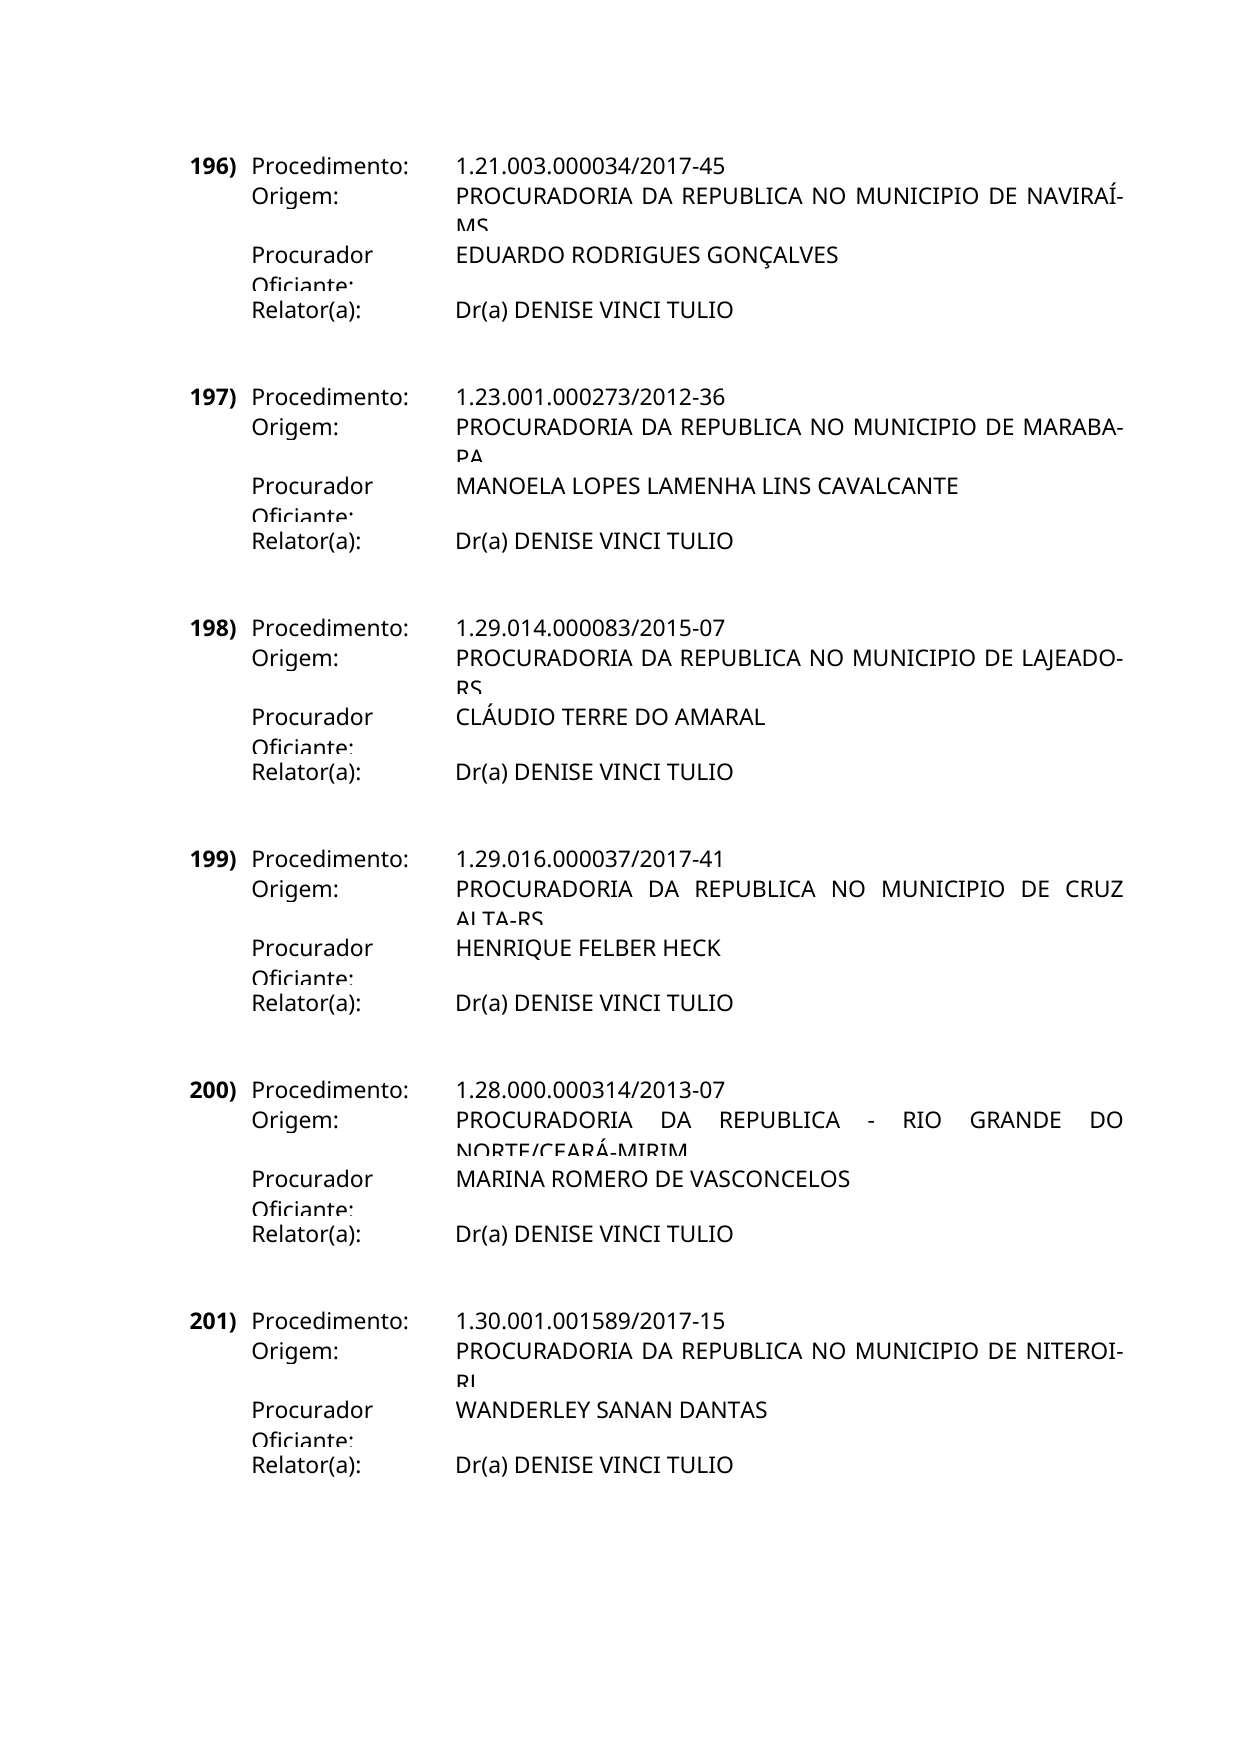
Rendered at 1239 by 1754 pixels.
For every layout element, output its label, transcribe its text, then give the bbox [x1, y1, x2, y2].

table_cell [0, 1386, 189, 1394]
table_cell [1125, 209, 1239, 231]
table_cell PROCURADORIA DA REPUBLICA NO MUNICIPIO DE LAJEADO-RS [455, 642, 1124, 693]
table_cell [0, 324, 189, 381]
table_cell [455, 462, 1124, 469]
table_cell MANOELA LOPES LAMENHA LINS CAVALCANTE [455, 470, 1124, 521]
table_cell [0, 756, 189, 786]
table_cell EDUARDO RODRIGUES GONÇALVES [455, 239, 1124, 289]
table_cell [0, 525, 189, 555]
table_header Relator(a): [251, 756, 455, 785]
table_cell [0, 1074, 189, 1103]
table_cell Origem: [251, 1335, 455, 1364]
table_cell [0, 612, 189, 641]
table_cell [0, 1017, 189, 1074]
table_cell [0, 1449, 189, 1479]
table_cell [1125, 381, 1239, 409]
table_cell [455, 1155, 1124, 1163]
table_cell [0, 555, 189, 612]
table_cell PROCURADORIA DA REPUBLICA NO MUNICIPIO DE NITEROI-RJ [455, 1335, 1124, 1386]
table_cell [251, 209, 455, 231]
table_cell 200) [189, 1074, 251, 1103]
table_cell [1125, 1218, 1239, 1248]
table_cell [189, 525, 251, 555]
table_cell [189, 924, 251, 932]
table_cell [189, 1364, 251, 1386]
table_cell [189, 873, 251, 902]
table_cell Procedimento: [251, 612, 455, 641]
table_cell [189, 440, 251, 462]
table_cell [1125, 470, 1239, 521]
table_cell [251, 324, 455, 381]
table_cell [1125, 440, 1239, 462]
table_cell 1.28.000.000314/2013-07 [455, 1074, 1124, 1103]
table_cell [1125, 902, 1239, 924]
table_cell CLÁUDIO TERRE DO AMARAL [455, 701, 1124, 752]
table_cell [0, 1364, 189, 1386]
table_header Dr(a) DENISE VINCI TULIO [455, 756, 1122, 785]
table_cell Procedimento: [251, 150, 455, 178]
table_cell [251, 1017, 455, 1074]
table_cell 1.23.001.000273/2012-36 [455, 381, 1124, 409]
table_header Dr(a) DENISE VINCI TULIO [455, 987, 1122, 1016]
table_header Relator(a): [251, 1449, 455, 1478]
table_cell [0, 1305, 189, 1334]
table_cell [1125, 1248, 1239, 1305]
table_cell [1125, 756, 1239, 786]
table_cell [1125, 932, 1239, 983]
table_header [455, 0, 1124, 150]
table_cell [189, 786, 251, 843]
table_cell [0, 932, 189, 983]
table_cell [0, 843, 189, 872]
table_cell [455, 1017, 1124, 1074]
table_cell [1125, 555, 1239, 612]
table_cell [0, 1394, 189, 1445]
table_cell PROCURADORIA DA REPUBLICA NO MUNICIPIO DE MARABA-PA [455, 411, 1124, 462]
table_cell [189, 294, 251, 324]
table_cell [0, 470, 189, 521]
table_cell [1125, 239, 1239, 289]
table_cell [0, 1155, 189, 1163]
table_cell Origem: [251, 1104, 455, 1133]
table_cell [1125, 987, 1239, 1017]
table_cell [251, 1248, 455, 1305]
table_cell [0, 411, 189, 439]
table_cell [0, 1248, 189, 1305]
table_cell [0, 902, 189, 924]
table_header Relator(a): [251, 294, 455, 323]
table_cell [0, 209, 189, 231]
table_cell [0, 693, 189, 701]
table_cell 198) [189, 612, 251, 641]
table_cell Procedimento: [251, 1305, 455, 1334]
table_cell [0, 1335, 189, 1364]
table_cell [189, 324, 251, 381]
table_cell [1125, 1017, 1239, 1074]
table_cell PROCURADORIA DA REPUBLICA NO MUNICIPIO DE NAVIRAÍ-MS [455, 180, 1124, 231]
table_cell [251, 1155, 455, 1163]
table_cell [455, 1386, 1124, 1394]
table_cell [1125, 924, 1239, 932]
table_header Dr(a) DENISE VINCI TULIO [455, 1449, 1122, 1478]
table_cell [251, 786, 455, 843]
table_cell [455, 1248, 1124, 1305]
table_cell [251, 555, 455, 612]
table_cell 201) [189, 1305, 251, 1334]
table_cell Procedimento: [251, 843, 455, 872]
table_cell [189, 701, 251, 752]
table_cell [0, 180, 189, 208]
table_header [1125, 0, 1239, 150]
table_cell [189, 1218, 251, 1248]
table_cell Procurador Oficiante: [251, 1163, 455, 1215]
table_cell [189, 1386, 251, 1394]
table_cell [1125, 231, 1239, 238]
table_cell [189, 239, 251, 289]
table_cell [189, 231, 251, 238]
table_cell [189, 987, 251, 1017]
table_cell [251, 902, 455, 924]
table_cell Origem: [251, 873, 455, 902]
table_cell Procurador Oficiante: [251, 239, 455, 291]
table_cell Origem: [251, 180, 455, 208]
table_cell [189, 1017, 251, 1074]
table_cell [189, 902, 251, 924]
table_cell [0, 381, 189, 409]
table_cell [0, 1133, 189, 1155]
table_cell [189, 1394, 251, 1445]
table_header Relator(a): [251, 987, 455, 1016]
table_cell [189, 693, 251, 701]
table_cell Procurador Oficiante: [251, 470, 455, 522]
table_cell [251, 1386, 455, 1394]
table_cell [251, 462, 455, 469]
table_cell [1125, 294, 1239, 324]
table_cell Procurador Oficiante: [251, 701, 455, 753]
table_cell [0, 440, 189, 462]
table_cell [189, 1449, 251, 1479]
table_cell [1125, 150, 1239, 178]
table_cell [1125, 525, 1239, 555]
table_header [189, 0, 251, 150]
table_cell [1125, 1394, 1239, 1445]
table_cell [189, 462, 251, 469]
table_cell [251, 924, 455, 932]
table_cell [0, 671, 189, 693]
table_cell Procedimento: [251, 1074, 455, 1103]
table_cell [1125, 843, 1239, 872]
table_cell [1125, 1133, 1239, 1155]
table_cell Procedimento: [251, 381, 455, 409]
table_cell [0, 873, 189, 902]
table_header Dr(a) DENISE VINCI TULIO [455, 294, 1122, 323]
table_cell Origem: [251, 411, 455, 439]
table_header [0, 0, 189, 150]
table_cell 196) [189, 150, 251, 178]
table_cell PROCURADORIA DA REPUBLICA NO MUNICIPIO DE CRUZ ALTA-RS [455, 873, 1124, 924]
table_cell [189, 1335, 251, 1364]
table_cell [1125, 612, 1239, 641]
table_cell [189, 209, 251, 231]
table_cell [251, 440, 455, 462]
table_cell [1125, 411, 1239, 439]
table_cell 1.21.003.000034/2017-45 [455, 150, 1124, 178]
table_cell [251, 671, 455, 693]
table_cell [0, 987, 189, 1017]
table_cell [189, 1155, 251, 1163]
table_cell [455, 693, 1124, 701]
table_cell [0, 924, 189, 932]
table_cell [189, 642, 251, 671]
table_cell [1125, 671, 1239, 693]
table_cell [455, 924, 1124, 932]
table_cell [455, 786, 1124, 843]
table_cell [0, 294, 189, 324]
table_cell [0, 462, 189, 469]
table_cell 199) [189, 843, 251, 872]
table_cell [0, 1104, 189, 1133]
table_header Dr(a) DENISE VINCI TULIO [455, 525, 1122, 554]
table_header Relator(a): [251, 525, 455, 554]
table_cell [1125, 1155, 1239, 1163]
table_cell [189, 1163, 251, 1214]
table_cell [189, 1133, 251, 1155]
table_cell [0, 786, 189, 843]
table_cell [251, 1364, 455, 1386]
table_cell [1125, 180, 1239, 208]
table_cell [1125, 1104, 1239, 1133]
table_cell [455, 555, 1124, 612]
table_cell 197) [189, 381, 251, 409]
table_cell [251, 231, 455, 238]
table_cell [251, 1133, 455, 1155]
table_cell [1125, 1163, 1239, 1214]
table_cell [189, 180, 251, 208]
table_cell [0, 642, 189, 671]
table_cell WANDERLEY SANAN DANTAS [455, 1394, 1124, 1445]
table_cell [189, 932, 251, 983]
table_header Dr(a) DENISE VINCI TULIO [455, 1218, 1122, 1247]
table_cell 1.30.001.001589/2017-15 [455, 1305, 1124, 1334]
table_cell [1125, 1335, 1239, 1364]
table_cell [1125, 1449, 1239, 1479]
table_cell [189, 1104, 251, 1133]
table_cell [0, 701, 189, 752]
table_cell [1125, 1074, 1239, 1103]
table_cell [0, 1163, 189, 1214]
table_cell [0, 150, 189, 178]
table_cell [0, 1218, 189, 1248]
table_cell [455, 231, 1124, 238]
table_cell [1125, 701, 1239, 752]
table_cell [1125, 1305, 1239, 1334]
table_cell [1125, 1364, 1239, 1386]
table_cell [189, 671, 251, 693]
table_cell Origem: [251, 642, 455, 671]
table_cell [189, 756, 251, 786]
table_cell [189, 1248, 251, 1305]
table_cell [1125, 693, 1239, 701]
table_header Relator(a): [251, 1218, 455, 1247]
table_cell [1125, 873, 1239, 902]
table_cell [1125, 786, 1239, 843]
table_cell [189, 411, 251, 439]
table_cell [251, 693, 455, 701]
table_cell HENRIQUE FELBER HECK [455, 932, 1124, 983]
table_cell Procurador Oficiante: [251, 932, 455, 984]
table_cell [1125, 324, 1239, 381]
table_header [251, 0, 455, 150]
table_cell [1125, 642, 1239, 671]
table_cell MARINA ROMERO DE VASCONCELOS [455, 1163, 1124, 1214]
table_cell [189, 555, 251, 612]
table_cell Procurador Oficiante: [251, 1394, 455, 1446]
table_cell [1125, 1386, 1239, 1394]
table_cell PROCURADORIA DA REPUBLICA - RIO GRANDE DO NORTE/CEARÁ-MIRIM [455, 1104, 1124, 1155]
table_cell 1.29.016.000037/2017-41 [455, 843, 1124, 872]
table_cell [0, 231, 189, 238]
table_cell [455, 324, 1124, 381]
table_cell [0, 239, 189, 289]
table_cell [1125, 462, 1239, 469]
table_cell [189, 470, 251, 521]
table_cell 1.29.014.000083/2015-07 [455, 612, 1124, 641]
